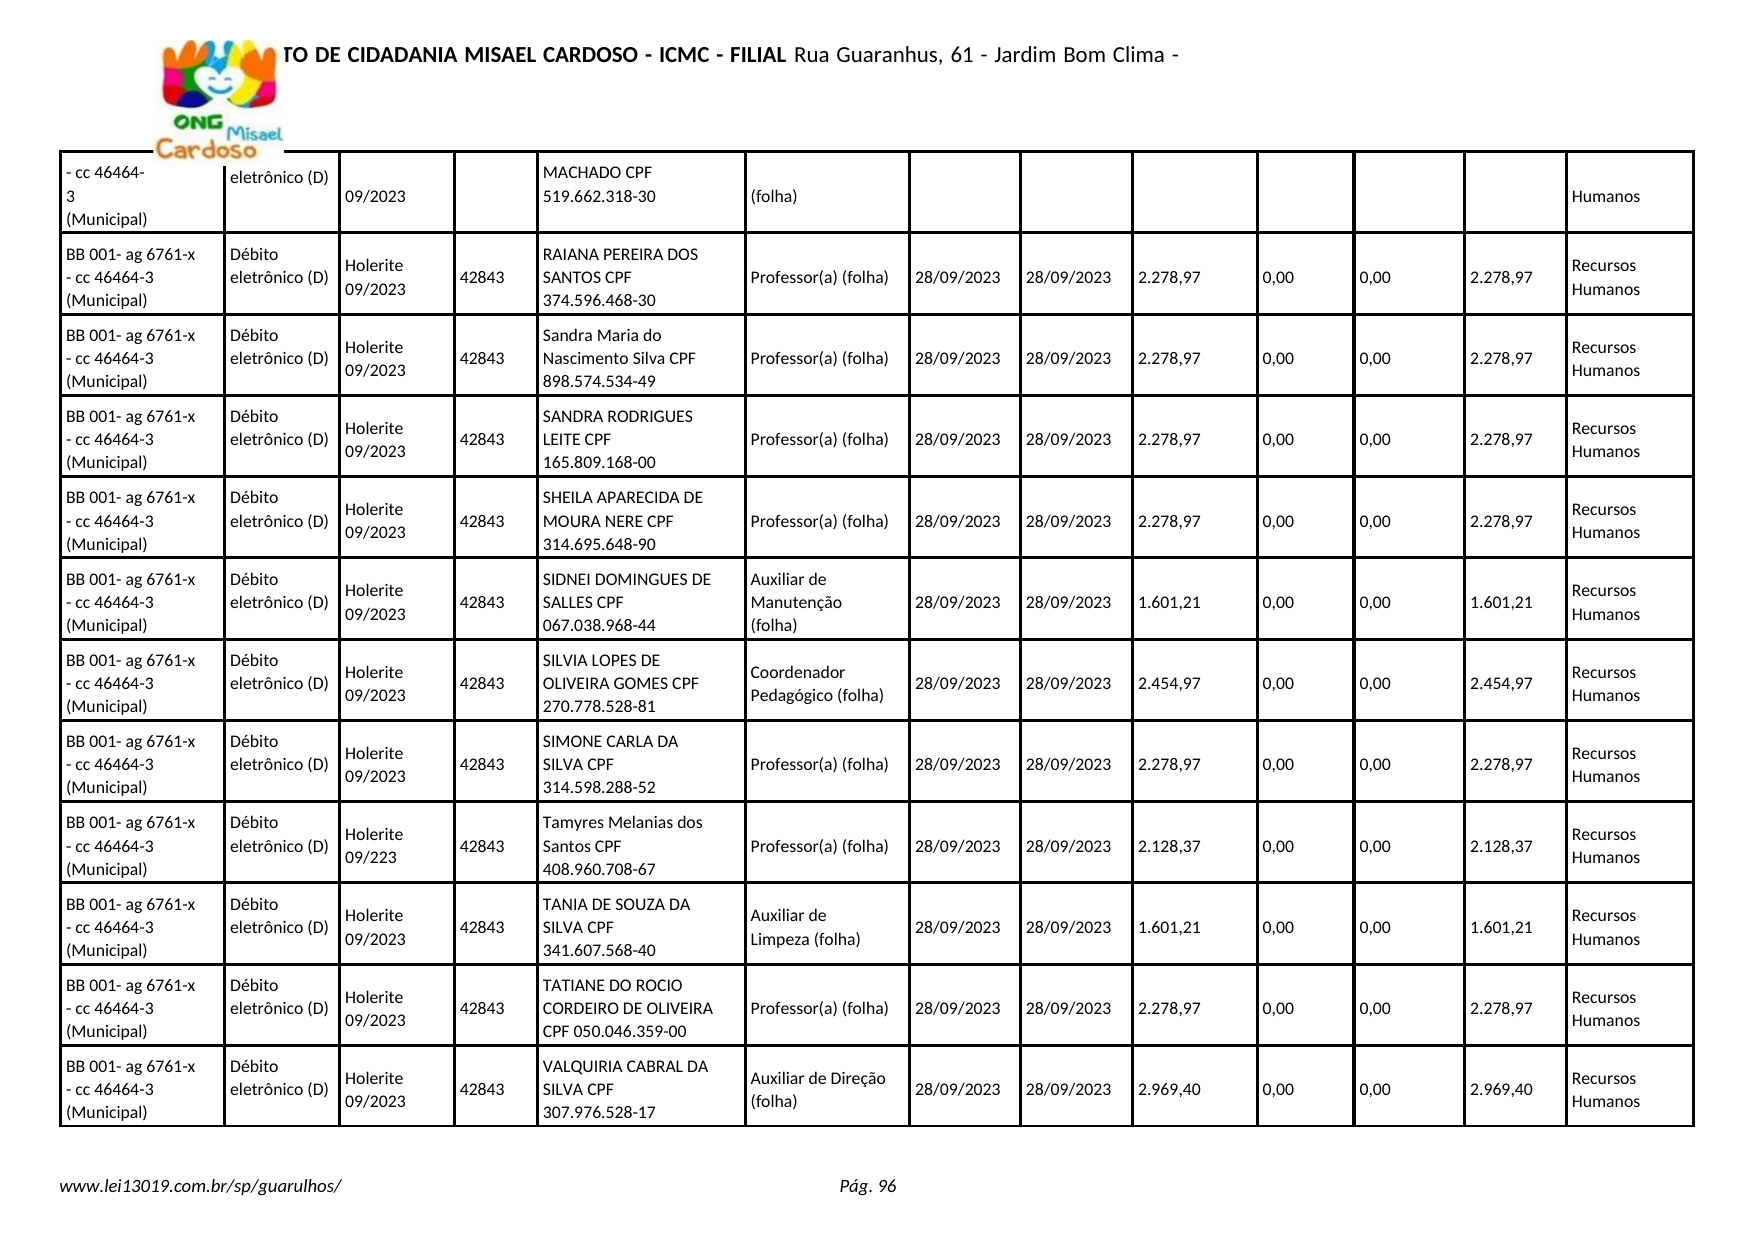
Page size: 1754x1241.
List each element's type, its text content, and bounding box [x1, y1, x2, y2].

table_cell 28/09/2023 [911, 884, 1019, 962]
table_cell 0,00 [1356, 722, 1463, 800]
table_cell 2.278,97 [1134, 397, 1256, 475]
table_cell Auxiliar de Limpeza (folha) [747, 884, 908, 962]
table_cell 28/09/2023 [1022, 641, 1131, 719]
table_cell 2.128,37 [1134, 803, 1256, 881]
table_cell Débito eletrônico (D) [226, 478, 338, 556]
table_cell 42843 [456, 478, 536, 556]
table_cell 0,00 [1259, 316, 1352, 394]
table_cell 0,00 [1356, 803, 1463, 881]
table_cell 28/09/2023 [911, 966, 1019, 1044]
table_cell 28/09/2023 [1022, 316, 1131, 394]
table_cell Holerite 09/2023 [341, 722, 453, 800]
table_cell 2.278,97 [1466, 966, 1565, 1044]
table_cell 42843 [456, 641, 536, 719]
table_cell Holerite 09/2023 [341, 1047, 453, 1125]
table_cell RAIANA PEREIRA DOS SANTOS CPF 374.596.468-30 [539, 234, 744, 312]
table_cell [1134, 153, 1256, 231]
table_cell 28/09/2023 [911, 641, 1019, 719]
table_cell 42843 [456, 966, 536, 1044]
table_cell BB 001- ag 6761-x - cc 46464-3 (Municipal) [62, 722, 223, 800]
table_cell [1022, 153, 1131, 231]
table_cell 28/09/2023 [1022, 722, 1131, 800]
table_cell 2.278,97 [1466, 722, 1565, 800]
table_cell Recursos Humanos [1568, 316, 1692, 394]
table_cell Débito eletrônico (D) [226, 1047, 338, 1125]
table_cell Recursos Humanos [1568, 478, 1692, 556]
table_cell 1.601,21 [1466, 559, 1565, 637]
table_cell Professor(a) (folha) [747, 397, 908, 475]
table_cell Professor(a) (folha) [747, 966, 908, 1044]
table_cell Recursos Humanos [1568, 641, 1692, 719]
table_cell 28/09/2023 [1022, 397, 1131, 475]
table_cell BB 001- ag 6761-x - cc 46464-3 (Municipal) [62, 559, 223, 637]
table_cell 42843 [456, 1047, 536, 1125]
table_cell MACHADO CPF 519.662.318-30 [539, 153, 744, 231]
table_cell [1356, 153, 1463, 231]
table_cell 0,00 [1259, 397, 1352, 475]
table_cell 28/09/2023 [911, 803, 1019, 881]
table_cell 1.601,21 [1466, 884, 1565, 962]
table_cell Débito eletrônico (D) [226, 722, 338, 800]
table_cell Holerite 09/2023 [341, 966, 453, 1044]
table_cell Recursos Humanos [1568, 884, 1692, 962]
table_cell 0,00 [1356, 1047, 1463, 1125]
table_cell 09/2023 [341, 153, 453, 231]
table_cell 1.601,21 [1134, 559, 1256, 637]
table_cell VALQUIRIA CABRAL DA SILVA CPF 307.976.528-17 [539, 1047, 744, 1125]
table_cell 0,00 [1259, 1047, 1352, 1125]
table_cell BB 001- ag 6761-x - cc 46464-3 (Municipal) [62, 641, 223, 719]
table_cell Débito eletrônico (D) [226, 884, 338, 962]
table_cell Holerite 09/223 [341, 803, 453, 881]
table_cell Recursos Humanos [1568, 559, 1692, 637]
table_cell 2.969,40 [1466, 1047, 1565, 1125]
table_cell 28/09/2023 [1022, 1047, 1131, 1125]
table_cell 2.128,37 [1466, 803, 1565, 881]
table_cell Débito eletrônico (D) [226, 559, 338, 637]
table_cell BB 001- ag 6761-x - cc 46464-3 (Municipal) [62, 316, 223, 394]
table_cell (folha) [747, 153, 908, 231]
table_cell BB 001- ag 6761-x - cc 46464-3 (Municipal) [62, 966, 223, 1044]
table_cell 2.454,97 [1466, 641, 1565, 719]
table_cell - cc 46464-3 (Municipal) [62, 153, 223, 231]
table_cell BB 001- ag 6761-x - cc 46464-3 (Municipal) [62, 234, 223, 312]
table_cell Tamyres Melanias dos Santos CPF 408.960.708-67 [539, 803, 744, 881]
table_cell Recursos Humanos [1568, 1047, 1692, 1125]
table_cell 2.278,97 [1466, 478, 1565, 556]
table_cell eletrônico (D) [226, 153, 338, 231]
table_cell Professor(a) (folha) [747, 722, 908, 800]
table_cell SIMONE CARLA DA SILVA CPF 314.598.288-52 [539, 722, 744, 800]
table_cell SANDRA RODRIGUES LEITE CPF 165.809.168-00 [539, 397, 744, 475]
table_cell Débito eletrônico (D) [226, 641, 338, 719]
table_cell Recursos Humanos [1568, 803, 1692, 881]
table_cell 28/09/2023 [911, 478, 1019, 556]
table_cell 0,00 [1356, 559, 1463, 637]
table_cell 42843 [456, 234, 536, 312]
table_cell 42843 [456, 722, 536, 800]
table_cell 0,00 [1259, 641, 1352, 719]
table_cell Humanos [1568, 153, 1692, 231]
table_cell Débito eletrônico (D) [226, 966, 338, 1044]
table_cell 28/09/2023 [911, 1047, 1019, 1125]
table_cell 0,00 [1356, 234, 1463, 312]
table_cell 0,00 [1259, 722, 1352, 800]
table_cell 2.278,97 [1134, 234, 1256, 312]
table_cell SILVIA LOPES DE OLIVEIRA GOMES CPF 270.778.528-81 [539, 641, 744, 719]
table_cell Auxiliar de Direção (folha) [747, 1047, 908, 1125]
table_cell 2.278,97 [1466, 397, 1565, 475]
table_cell 28/09/2023 [1022, 884, 1131, 962]
table_cell Professor(a) (folha) [747, 478, 908, 556]
table_cell Professor(a) (folha) [747, 316, 908, 394]
table_cell 0,00 [1356, 316, 1463, 394]
table_cell Débito eletrônico (D) [226, 803, 338, 881]
table_cell 2.454,97 [1134, 641, 1256, 719]
table_cell 42843 [456, 397, 536, 475]
table_cell SHEILA APARECIDA DE MOURA NERE CPF 314.695.648-90 [539, 478, 744, 556]
table_cell 42843 [456, 559, 536, 637]
table_cell SIDNEI DOMINGUES DE SALLES CPF 067.038.968-44 [539, 559, 744, 637]
table_cell Recursos Humanos [1568, 966, 1692, 1044]
table_cell Débito eletrônico (D) [226, 316, 338, 394]
table_cell 28/09/2023 [911, 234, 1019, 312]
table_cell 28/09/2023 [1022, 559, 1131, 637]
table_cell 28/09/2023 [1022, 966, 1131, 1044]
table_cell Sandra Maria do Nascimento Silva CPF 898.574.534-49 [539, 316, 744, 394]
table_cell BB 001- ag 6761-x - cc 46464-3 (Municipal) [62, 1047, 223, 1125]
table_cell 28/09/2023 [1022, 478, 1131, 556]
table_cell 42843 [456, 884, 536, 962]
table_cell [1466, 153, 1565, 231]
table_cell 0,00 [1259, 478, 1352, 556]
table_cell 28/09/2023 [911, 316, 1019, 394]
table_cell TANIA DE SOUZA DA SILVA CPF 341.607.568-40 [539, 884, 744, 962]
table_cell Holerite 09/2023 [341, 559, 453, 637]
table_cell 2.278,97 [1134, 722, 1256, 800]
table_cell BB 001- ag 6761-x - cc 46464-3 (Municipal) [62, 803, 223, 881]
table_cell 28/09/2023 [911, 397, 1019, 475]
table_cell Recursos Humanos [1568, 234, 1692, 312]
table_cell Recursos Humanos [1568, 397, 1692, 475]
table_cell 0,00 [1259, 966, 1352, 1044]
table_cell 0,00 [1356, 397, 1463, 475]
table_cell BB 001- ag 6761-x - cc 46464-3 (Municipal) [62, 884, 223, 962]
table_cell [911, 153, 1019, 231]
table_cell 2.278,97 [1134, 478, 1256, 556]
table_cell 28/09/2023 [1022, 803, 1131, 881]
table_cell 42843 [456, 316, 536, 394]
table_cell Débito eletrônico (D) [226, 234, 338, 312]
table_cell Auxiliar de Manutenção (folha) [747, 559, 908, 637]
table_cell 0,00 [1356, 884, 1463, 962]
table_cell Holerite 09/2023 [341, 234, 453, 312]
table_cell Holerite 09/2023 [341, 884, 453, 962]
table_cell 2.278,97 [1134, 316, 1256, 394]
table_cell 2.278,97 [1466, 234, 1565, 312]
table_cell 0,00 [1356, 966, 1463, 1044]
table_cell Recursos Humanos [1568, 722, 1692, 800]
table_cell [1259, 153, 1352, 231]
table_cell 0,00 [1259, 559, 1352, 637]
table_cell 1.601,21 [1134, 884, 1256, 962]
table_cell Holerite 09/2023 [341, 478, 453, 556]
table_cell 0,00 [1259, 803, 1352, 881]
table_cell Holerite 09/2023 [341, 316, 453, 394]
table_cell Holerite 09/2023 [341, 397, 453, 475]
table_cell Débito eletrônico (D) [226, 397, 338, 475]
table_cell 0,00 [1259, 234, 1352, 312]
table_cell 28/09/2023 [911, 722, 1019, 800]
table_cell Coordenador Pedagógico (folha) [747, 641, 908, 719]
table_cell 28/09/2023 [1022, 234, 1131, 312]
table_cell Holerite 09/2023 [341, 641, 453, 719]
table_cell BB 001- ag 6761-x - cc 46464-3 (Municipal) [62, 397, 223, 475]
table_cell 0,00 [1356, 478, 1463, 556]
table_cell BB 001- ag 6761-x - cc 46464-3 (Municipal) [62, 478, 223, 556]
table_cell TATIANE DO ROCIO CORDEIRO DE OLIVEIRA CPF 050.046.359-00 [539, 966, 744, 1044]
table_cell Professor(a) (folha) [747, 234, 908, 312]
table_cell 0,00 [1356, 641, 1463, 719]
table_cell Professor(a) (folha) [747, 803, 908, 881]
table_cell 0,00 [1259, 884, 1352, 962]
table_cell 28/09/2023 [911, 559, 1019, 637]
table_cell [456, 153, 536, 231]
table_cell 42843 [456, 803, 536, 881]
table_cell 2.278,97 [1134, 966, 1256, 1044]
table_cell 2.969,40 [1134, 1047, 1256, 1125]
table_cell 2.278,97 [1466, 316, 1565, 394]
